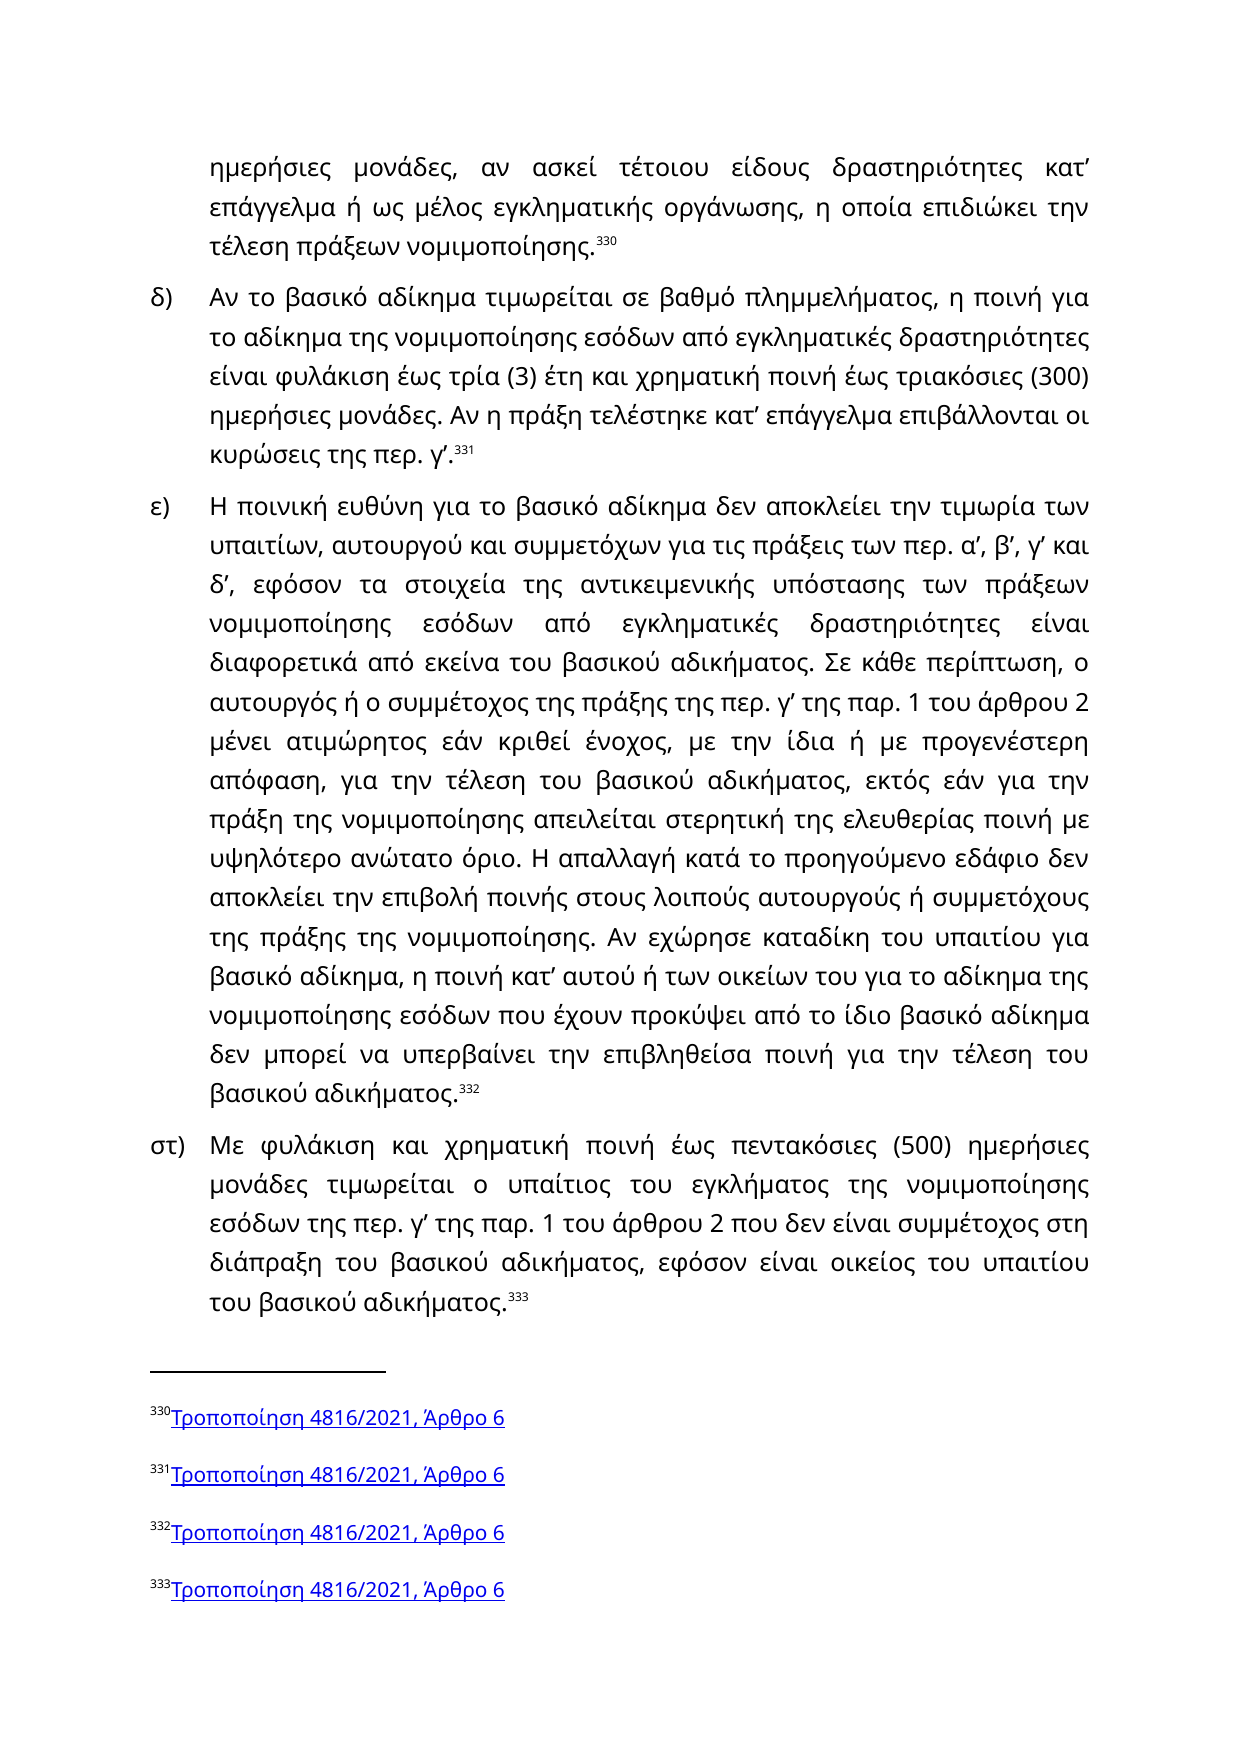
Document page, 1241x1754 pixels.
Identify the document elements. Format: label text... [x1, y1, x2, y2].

text Τροποποίηση 4816/2021, Άρθρο 6 [150, 1576, 1090, 1604]
list δ) Αν το βασικό αδίκημα τιμωρείται σε βαθμό πλημμελήματος, η ποινή για το αδίκημα της νομιμοποίησης εσόδων από εγκληματικές δραστηριότητες είναι φυλάκιση έως τρία (3) έτη και χρηματική ποινή έως τριακόσιες (300) ημερήσιες μονάδες. Αν η πράξη τελέστηκε κατ’ επάγγελμα επιβάλλονται οι κυρώσεις της περ. γ’. [150, 280, 1090, 471]
text Τροποποίηση 4816/2021, Άρθρο 6 [150, 1460, 1090, 1489]
text Τροποποίηση 4816/2021, Άρθρο 6 [150, 1518, 1090, 1546]
text Τροποποίηση 4816/2021, Άρθρο 6 [150, 1403, 1090, 1431]
list ημερήσιες μονάδες, αν ασκεί τέτοιου είδους δραστηριότητες κατ’ επάγγελμα ή ως μέλος εγκληματικής οργάνωσης, η οποία επιδιώκει την τέλεση πράξεων νομιμοποίησης. [150, 150, 1090, 262]
list ε) Η ποινική ευθύνη για το βασικό αδίκημα δεν αποκλείει την τιμωρία των υπαιτίων, αυτουργού και συμμετόχων για τις πράξεις των περ. α’, β’, γ’ και δ’, εφόσον τα στοιχεία της αντικειμενικής υπόστασης των πράξεων νομιμοποίησης εσόδων από εγκληματικές δραστηριότητες είναι διαφορετικά από εκείνα του βασικού αδικήματος. Σε κάθε περίπτωση, ο αυτουργός ή ο συμμέτοχος της πράξης της περ. γ’ της παρ. 1 του άρθρου 2 μένει ατιμώρητος εάν κριθεί ένοχος, με την ίδια ή με προγενέστερη απόφαση, για την τέλεση του βασικού αδικήματος, εκτός εάν για την πράξη της νομιμοποίησης απειλείται στερητική της ελευθερίας ποινή με υψηλότερο ανώτατο όριο. Η απαλλαγή κατά το προηγούμενο εδάφιο δεν αποκλείει την επιβολή ποινής στους λοιπούς αυτουργούς ή συμμετόχους της πράξης της νομιμοποίησης. Αν εχώρησε καταδίκη του υπαιτίου για βασικό αδίκημα, η ποινή κατ’ αυτού ή των οικείων του για το αδίκημα της νομιμοποίησης εσόδων που έχουν προκύψει από το ίδιο βασικό αδίκημα δεν μπορεί να υπερβαίνει την επιβληθείσα ποινή για την τέλεση του βασικού αδικήματος. [150, 488, 1090, 1110]
list στ) Με φυλάκιση και χρηματική ποινή έως πεντακόσιες (500) ημερήσιες μονάδες τιμωρείται ο υπαίτιος του εγκλήματος της νομιμοποίησης εσόδων της περ. γ’ της παρ. 1 του άρθρου 2 που δεν είναι συμμέτοχος στη διάπραξη του βασικού αδικήματος, εφόσον είναι οικείος του υπαιτίου του βασικού αδικήματος. [150, 1127, 1090, 1318]
